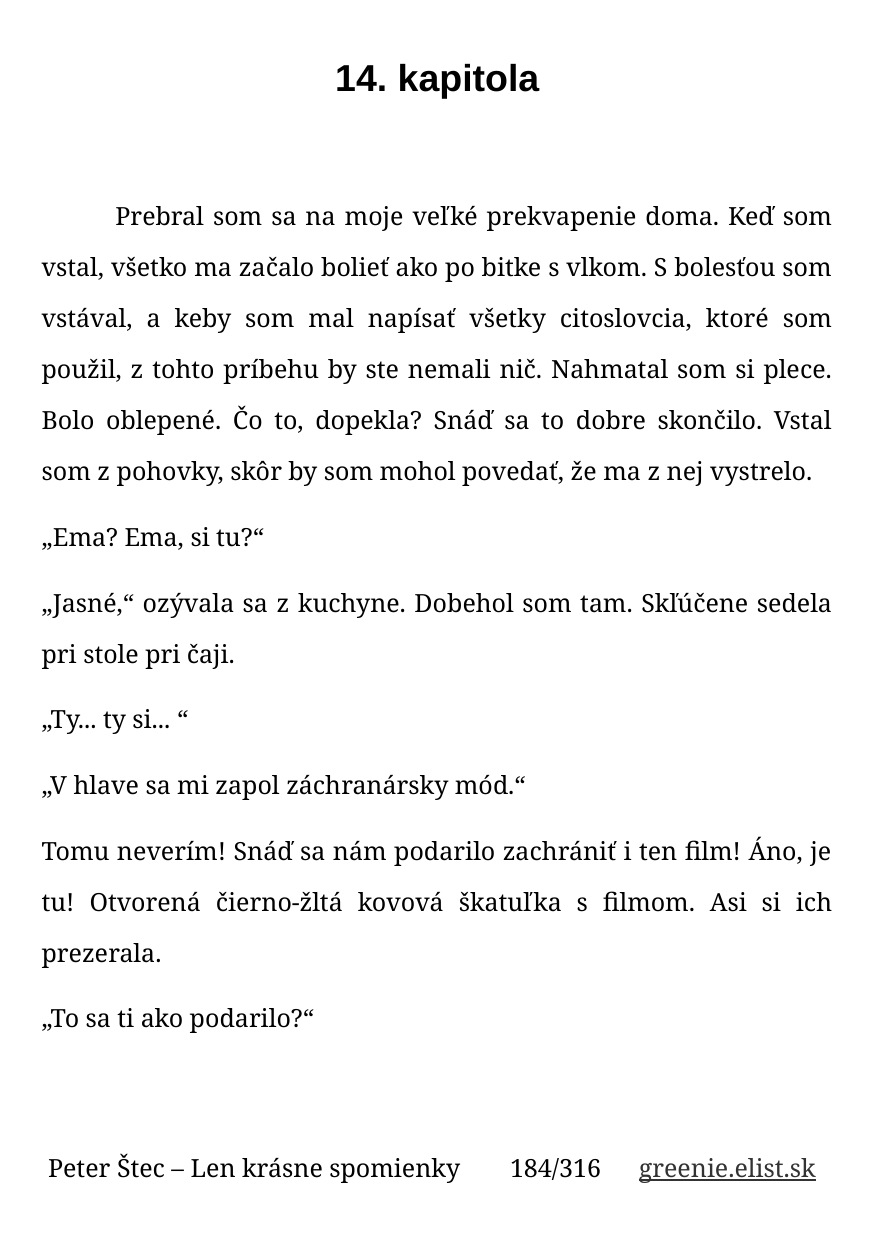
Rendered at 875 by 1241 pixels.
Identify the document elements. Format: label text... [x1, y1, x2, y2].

text „Ty... ty si... “ [41, 702, 833, 736]
subtitle 14. kapitola [41, 56, 833, 99]
text Tomu neverím! Snáď sa nám podarilo zachrániť i ten film! Áno, je tu! Otvorená čierno-žltá kovová škatuľka s filmom. Asi si ich prezerala. [41, 833, 833, 969]
text „To sa ti ako podarilo?“ [41, 1001, 833, 1035]
text „V hlave sa mi zapol záchranársky mód.“ [41, 767, 833, 802]
text „Jasné,“ ozývala sa z kuchyne. Dobehol som tam. Skľúčene sedela pri stole pri čaji. [41, 585, 833, 670]
text „Ema? Ema, si tu?“ [41, 519, 833, 554]
text Prebral som sa na moje veľké prekvapenie doma. Keď som vstal, všetko ma začalo bolieť ako po bitke s vlkom. S bolesťou som vstával, a keby som mal napísať všetky citoslovcia, ktoré som použil, z tohto príbehu by ste nemali nič. Nahmatal som si plece. Bolo oblepené. Čo to, dopekla? Snáď sa to dobre skončilo. Vstal som z pohovky, skôr by som mohol povedať, že ma z nej vystrelo. [41, 199, 833, 488]
